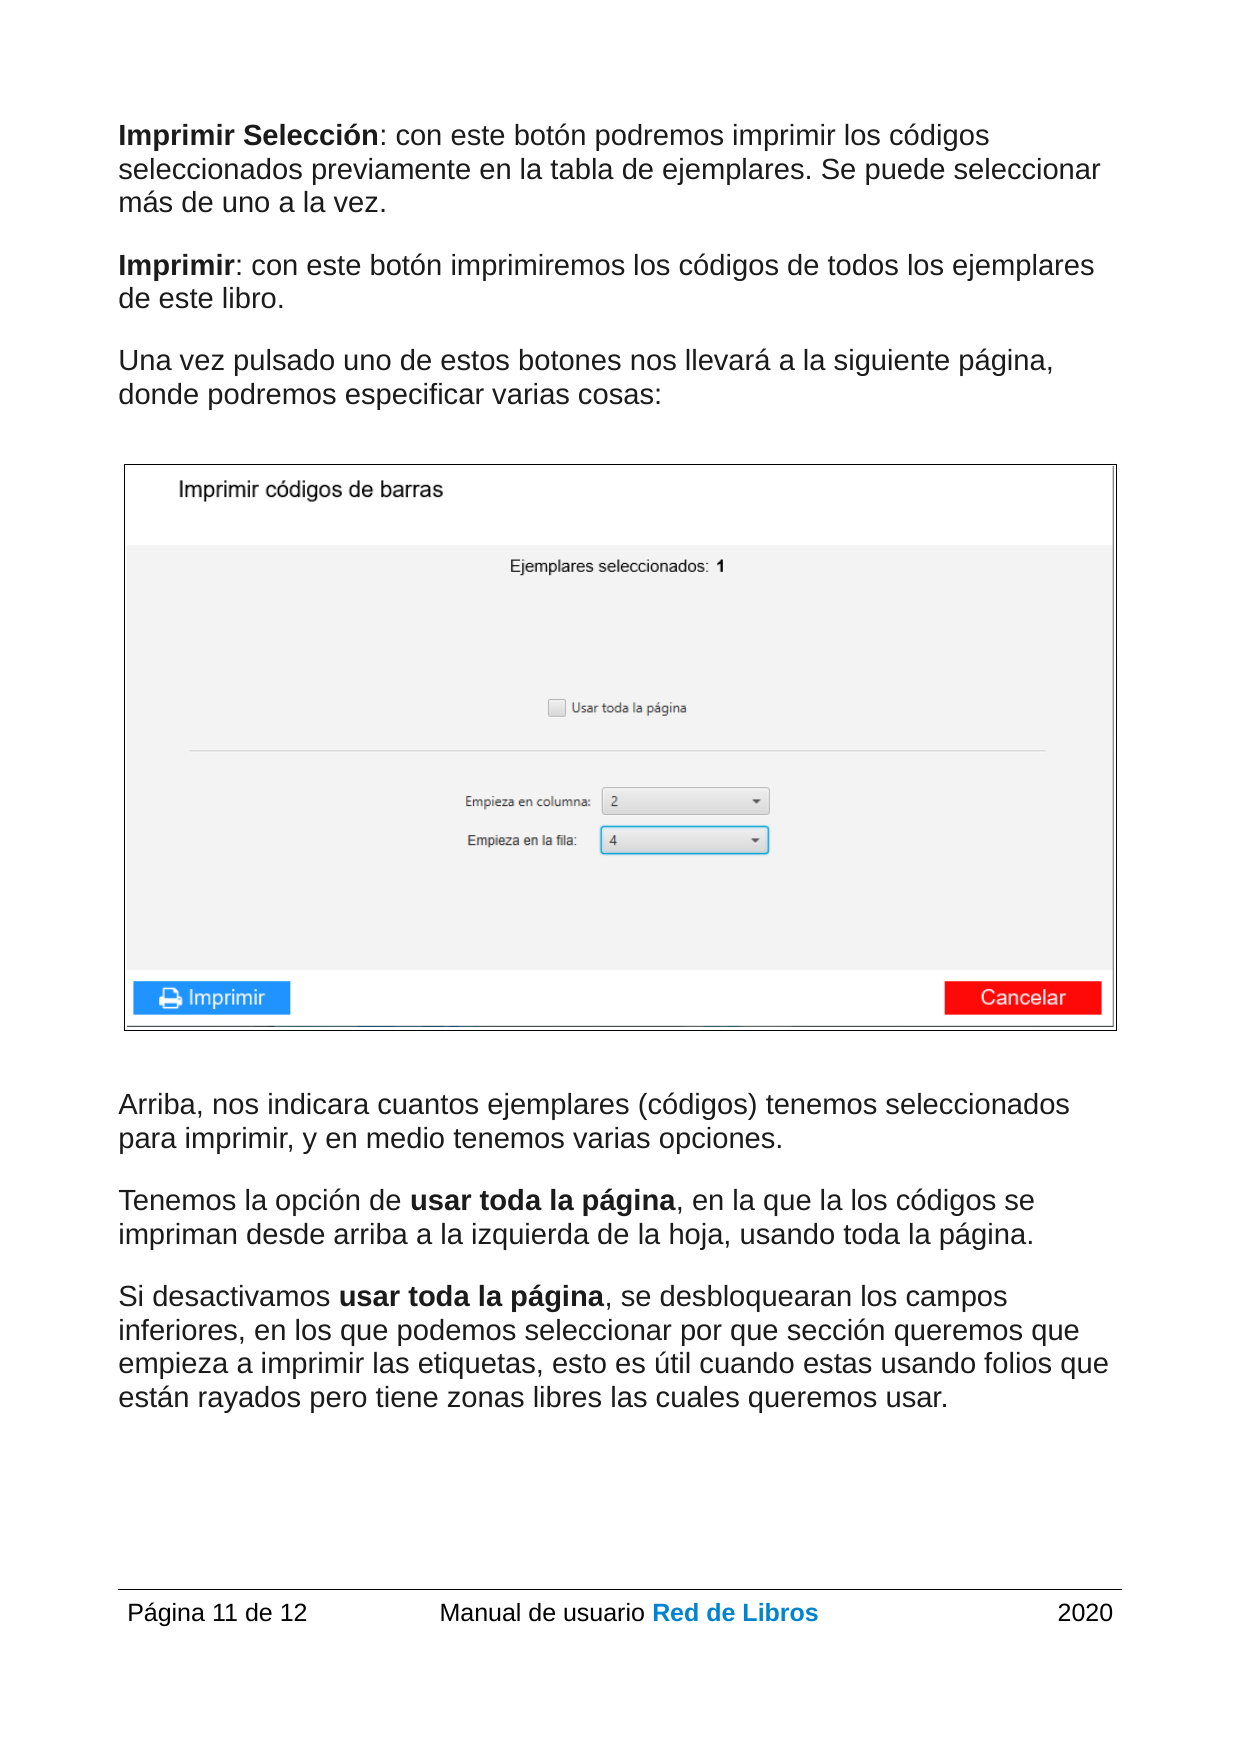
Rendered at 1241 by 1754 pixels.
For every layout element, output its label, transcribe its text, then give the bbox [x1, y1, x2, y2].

text Arriba, nos indicara cuantos ejemplares (códigos) tenemos seleccionados para imprimir, y en medio tenemos varias opciones. [118, 1087, 1122, 1154]
text Una vez pulsado uno de estos botones nos llevará a la siguiente página, donde podremos especificar varias cosas: [118, 343, 1122, 410]
text Tenemos la opción de usar toda la página, en la que la los códigos se impriman desde arriba a la izquierda de la hoja, usando toda la página. [118, 1183, 1122, 1250]
picture [126, 466, 1114, 1027]
text Si desactivamos usar toda la página, se desbloquearan los campos inferiores, en los que podemos seleccionar por que sección queremos que empieza a imprimir las etiquetas, esto es útil cuando estas usando folios que están rayados pero tiene zonas libres las cuales queremos usar. [118, 1279, 1122, 1413]
text Imprimir: con este botón imprimiremos los códigos de todos los ejemplares de este libro. [118, 247, 1122, 314]
text Imprimir Selección: con este botón podremos imprimir los códigos seleccionados previamente en la tabla de ejemplares. Se puede seleccionar más de uno a la vez. [118, 118, 1122, 219]
